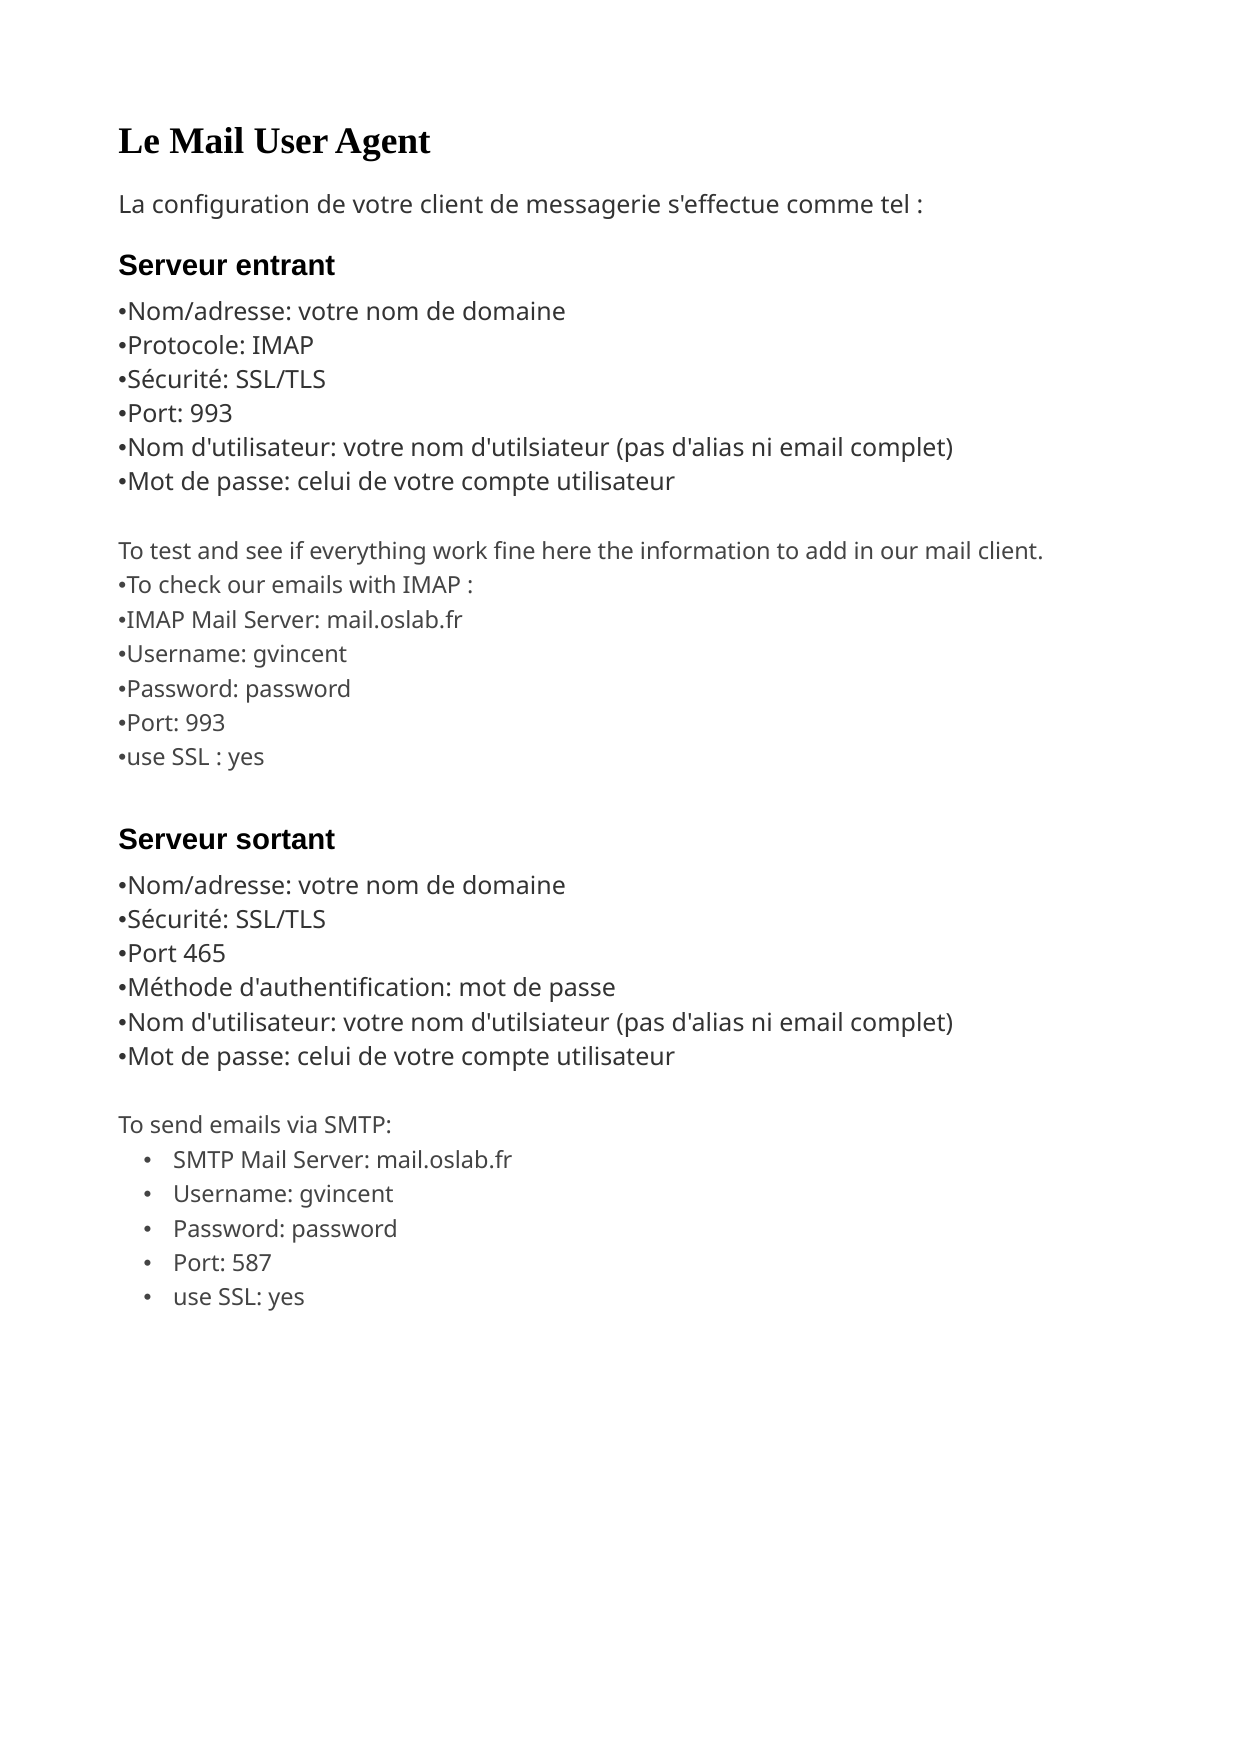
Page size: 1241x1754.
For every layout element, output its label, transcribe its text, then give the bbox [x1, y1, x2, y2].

text To send emails via SMTP: [118, 1106, 1122, 1141]
list Username: gvincent [143, 1175, 1122, 1209]
list To test and see if everything work fine here the information to add in our mail client. [118, 532, 1122, 566]
subtitle Le Mail User Agent [118, 118, 1122, 161]
text La configuration de votre client de messagerie s'effectue comme tel : [118, 186, 1122, 220]
list Mot de passe: celui de votre compte utilisateur [118, 464, 1122, 498]
list Password: password [143, 1209, 1122, 1244]
list Protocole: IMAP [118, 328, 1122, 362]
list Port 465 [118, 936, 1122, 970]
subtitle Serveur entrant [118, 247, 1122, 281]
list Port: 993 [118, 396, 1122, 430]
list Password: password [118, 669, 1122, 704]
list Mot de passe: celui de votre compte utilisateur [118, 1038, 1122, 1072]
list SMTP Mail Server: mail.oslab.fr [143, 1141, 1122, 1175]
list Port: 587 [143, 1244, 1122, 1278]
list Nom/adresse: votre nom de domaine [118, 294, 1122, 328]
list Port: 993 [118, 704, 1122, 738]
list use SSL : yes [118, 738, 1122, 773]
list Nom/adresse: votre nom de domaine [118, 868, 1122, 902]
subtitle Serveur sortant [118, 822, 1122, 855]
list Sécurité: SSL/TLS [118, 362, 1122, 396]
list To check our emails with IMAP : [118, 566, 1122, 601]
list use SSL: yes [143, 1278, 1122, 1313]
list IMAP Mail Server: mail.oslab.fr [118, 601, 1122, 635]
list Nom d'utilisateur: votre nom d'utilsiateur (pas d'alias ni email complet) [118, 430, 1122, 464]
list Méthode d'authentification: mot de passe [118, 970, 1122, 1004]
list Username: gvincent [118, 635, 1122, 669]
list Nom d'utilisateur: votre nom d'utilsiateur (pas d'alias ni email complet) [118, 1004, 1122, 1038]
list Sécurité: SSL/TLS [118, 902, 1122, 936]
